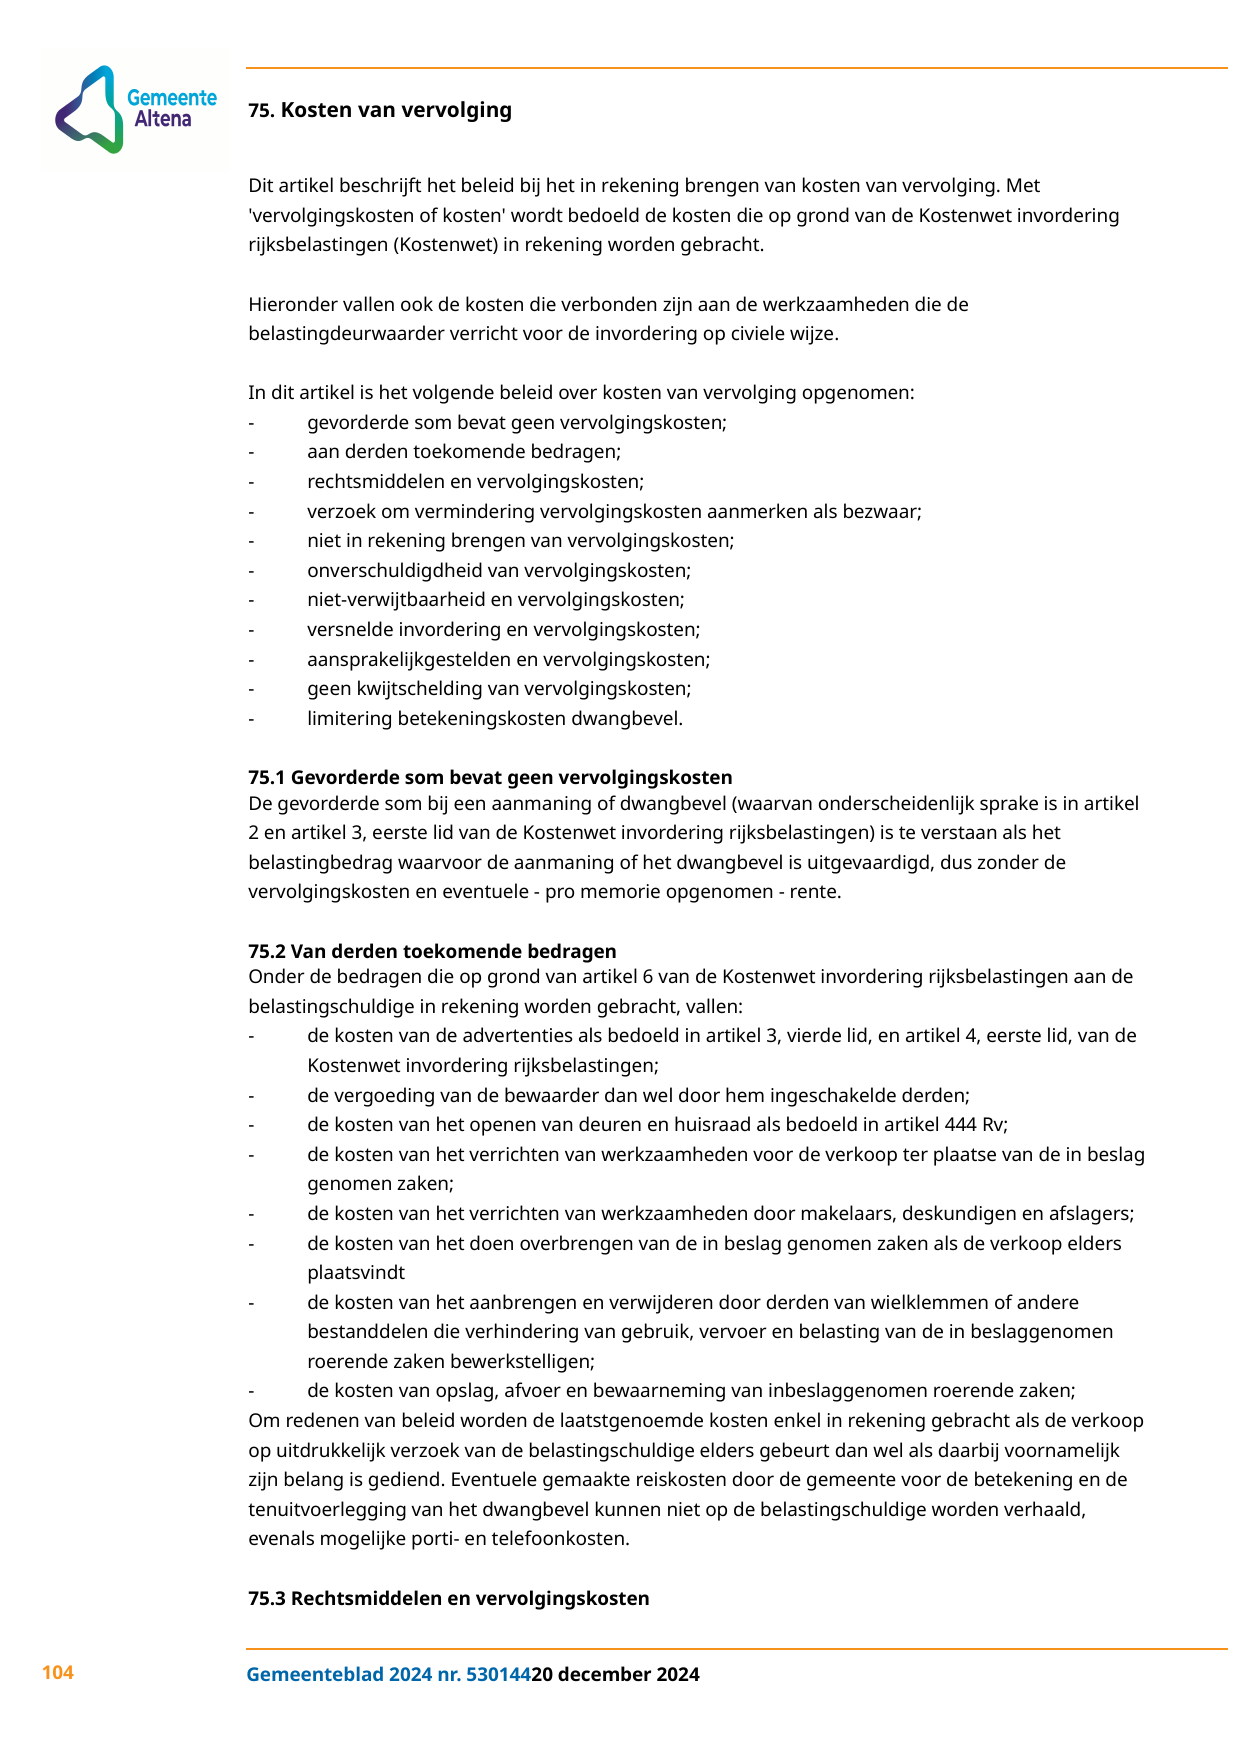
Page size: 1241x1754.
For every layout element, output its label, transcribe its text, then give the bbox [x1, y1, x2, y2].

list onverschuldigdheid van vervolgingskosten; [248, 557, 1152, 583]
list aansprakelijkgestelden en vervolgingskosten; [248, 646, 1152, 672]
list rechtsmiddelen en vervolgingskosten; [248, 468, 1152, 494]
list limitering betekeningskosten dwangbevel. [248, 705, 1152, 731]
list verzoek om vermindering vervolgingskosten aanmerken als bezwaar; [248, 498, 1152, 524]
list versnelde invordering en vervolgingskosten; [248, 616, 1152, 642]
list de kosten van het doen overbrengen van de in beslag genomen zaken als de verkoop elders plaatsvindt [248, 1230, 1152, 1285]
list niet in rekening brengen van vervolgingskosten; [248, 527, 1152, 553]
text 75. Kosten van vervolging [248, 95, 1152, 123]
text 75.3 Rechtsmiddelen en vervolgingskosten [248, 1585, 1152, 1611]
list niet-verwijtbaarheid en vervolgingskosten; [248, 587, 1152, 612]
text Hieronder vallen ook de kosten die verbonden zijn aan de werkzaamheden die de belastingdeurwaarder verricht voor de invordering op civiele wijze. [248, 291, 1152, 346]
list geen kwijtschelding van vervolgingskosten; [248, 675, 1152, 701]
text 75.1 Gevorderde som bevat geen vervolgingskosten [248, 764, 1152, 790]
list de kosten van het verrichten van werkzaamheden voor de verkoop ter plaatse van de in beslag genomen zaken; [248, 1141, 1152, 1196]
list gevorderde som bevat geen vervolgingskosten; [248, 409, 1152, 435]
text 75.2 Van derden toekomende bedragen [248, 938, 1152, 963]
text Om redenen van beleid worden de laatstgenoemde kosten enkel in rekening gebracht als de verkoop op uitdrukkelijk verzoek van de belastingschuldige elders gebeurt dan wel als daarbij voornamelijk zijn belang is gediend. Eventuele gemaakte reiskosten door de gemeente voor de betekening en de tenuitvoerlegging van het dwangbevel kunnen niet op de belastingschuldige worden verhaald, evenals mogelijke porti- en telefoonkosten. [248, 1407, 1152, 1551]
picture [41, 47, 231, 172]
list de kosten van het verrichten van werkzaamheden door makelaars, deskundigen en afslagers; [248, 1200, 1152, 1226]
list de kosten van opslag, afvoer en bewaarneming van inbeslaggenomen roerende zaken; [248, 1378, 1152, 1403]
list de kosten van het aanbrengen en verwijderen door derden van wielklemmen of andere bestanddelen die verhindering van gebruik, vervoer en belasting van de in beslaggenomen roerende zaken bewerkstelligen; [248, 1289, 1152, 1374]
text De gevorderde som bij een aanmaning of dwangbevel (waarvan onderscheidenlijk sprake is in artikel 2 en artikel 3, eerste lid van de Kostenwet invordering rijksbelastingen) is te verstaan als het belastingbedrag waarvoor de aanmaning of het dwangbevel is uitgevaardigd, dus zonder de vervolgingskosten en eventuele - pro memorie opgenomen - rente. [248, 790, 1152, 904]
text Onder de bedragen die op grond van artikel 6 van de Kostenwet invordering rijksbelastingen aan de belastingschuldige in rekening worden gebracht, vallen: [248, 963, 1152, 1019]
text In dit artikel is het volgende beleid over kosten van vervolging opgenomen: [248, 379, 1152, 405]
text Dit artikel beschrijft het beleid bij het in rekening brengen van kosten van vervolging. Met 'vervolgingskosten of kosten' wordt bedoeld de kosten die op grond van de Kostenwet invordering rijksbelastingen (Kostenwet) in rekening worden gebracht. [248, 172, 1152, 257]
list aan derden toekomende bedragen; [248, 439, 1152, 464]
list de kosten van het openen van deuren en huisraad als bedoeld in artikel 444 Rv; [248, 1111, 1152, 1137]
list de kosten van de advertenties als bedoeld in artikel 3, vierde lid, en artikel 4, eerste lid, van de Kostenwet invordering rijksbelastingen; [248, 1023, 1152, 1078]
list de vergoeding van de bewaarder dan wel door hem ingeschakelde derden; [248, 1082, 1152, 1108]
